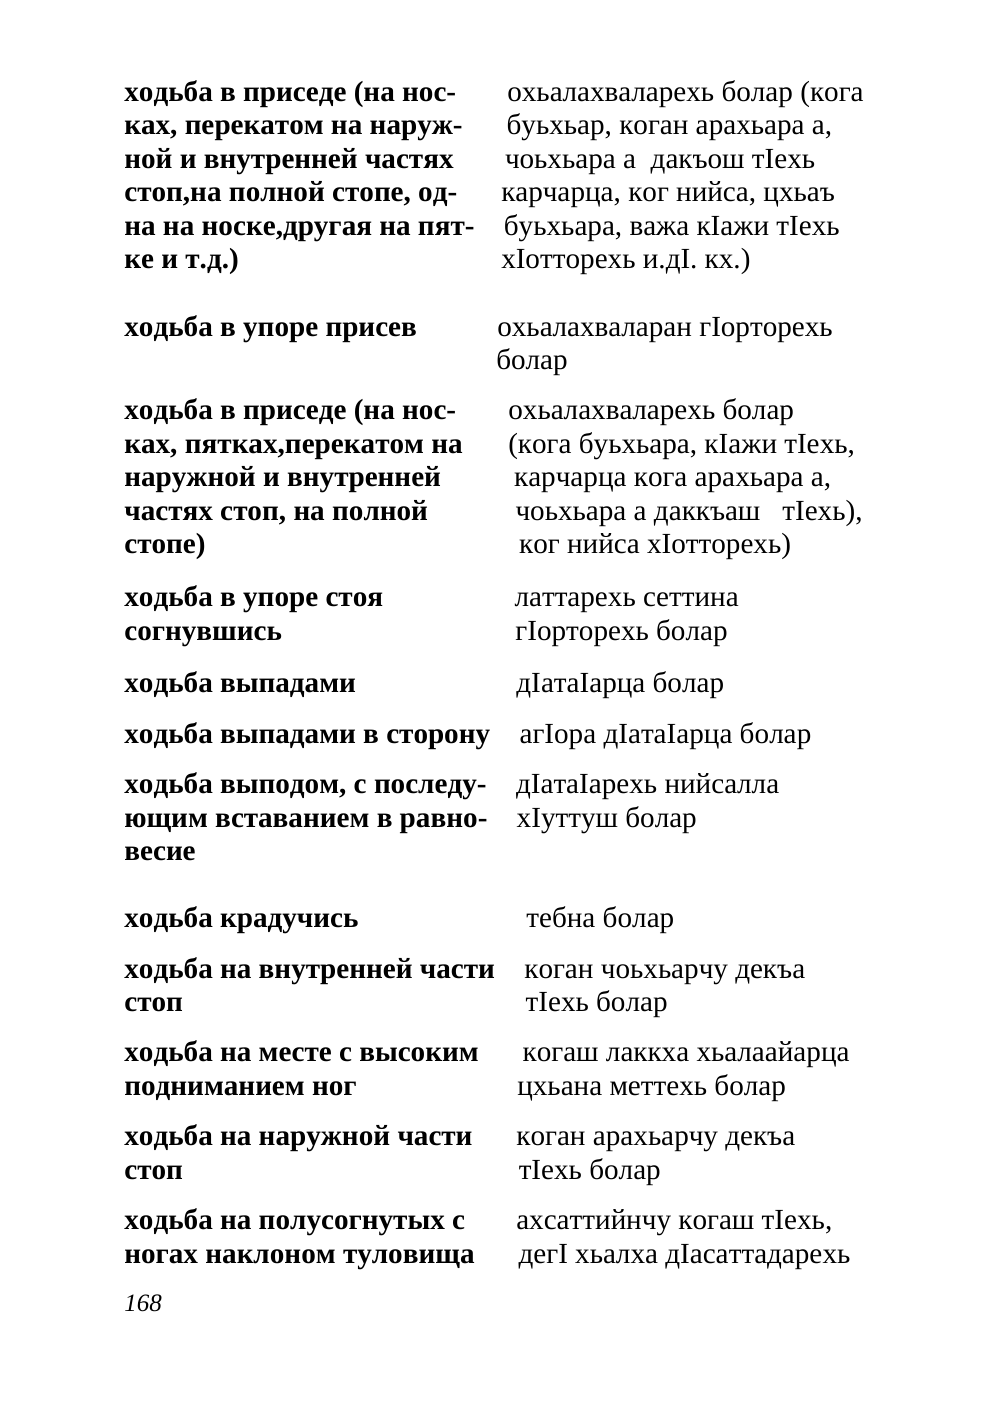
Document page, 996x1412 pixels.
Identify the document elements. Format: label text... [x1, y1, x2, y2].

text ной и внутренней частях чоьхьара а дакъош тIехь [124, 141, 877, 174]
text ходьба в упоре присев охьалахваларан гIорторехь [124, 309, 877, 342]
text ходьба крадучись тебна болар [124, 900, 877, 934]
text ходьба на месте с высоким когаш лаккха хьалаайарца [124, 1034, 877, 1068]
text весие [124, 833, 877, 867]
text ках, перекатом на наруж- буьхьар, коган арахьара а, [124, 107, 877, 141]
text подниманием ног цхьана меттехь болар [124, 1068, 877, 1102]
text ногах наклоном туловища дегI хьалха дIасаттадарехь [124, 1236, 877, 1269]
text ходьба выпадами дIатаIарца болар [124, 666, 877, 699]
text стоп тIехь болар [124, 1152, 877, 1186]
text на на носке,другая на пят- буьхьара, важа кIажи тIехь [124, 208, 877, 242]
text ходьба на полусогнутых с ахсаттийнчу когаш тIехь, [124, 1202, 877, 1236]
text наружной и внутренней карчарца кога арахьара а, [124, 459, 877, 493]
text стоп,на полной стопе, од- карчарца, ког нийса, цхьаъ [124, 174, 877, 208]
text ходьба на наружной части коган арахьарчу декъа [124, 1118, 877, 1152]
text ющим вставанием в равно- хIуттуш болар [124, 800, 877, 833]
text ходьба на внутренней части коган чоьхьарчу декъа [124, 951, 877, 984]
text ходьба в приседе (на нос- охьалахваларехь болар ках, пятках,перекатом на (кога буьхьара, кIажи тIехь, [124, 392, 877, 459]
text частях стоп, на полной чоьхьара а даккъаш тIехь), стопе) ког нийса хIотторехь) [124, 493, 877, 560]
text ке и т.д.) хIотторехь и.дI. кх.) [124, 242, 877, 275]
text стоп тIехь болар [124, 984, 877, 1018]
text согнувшись гIорторехь болар [124, 613, 877, 646]
text болар [124, 342, 877, 376]
text ходьба в упоре стоя латтарехь сеттина [124, 579, 877, 613]
text ходьба выподом, с последу- дIатаIарехь нийсалла [124, 766, 877, 800]
text ходьба выпадами в сторону агIора дIатаIарца болар [124, 716, 877, 749]
text ходьба в приседе (на нос- охьалахваларехь болар (кога [124, 74, 877, 107]
